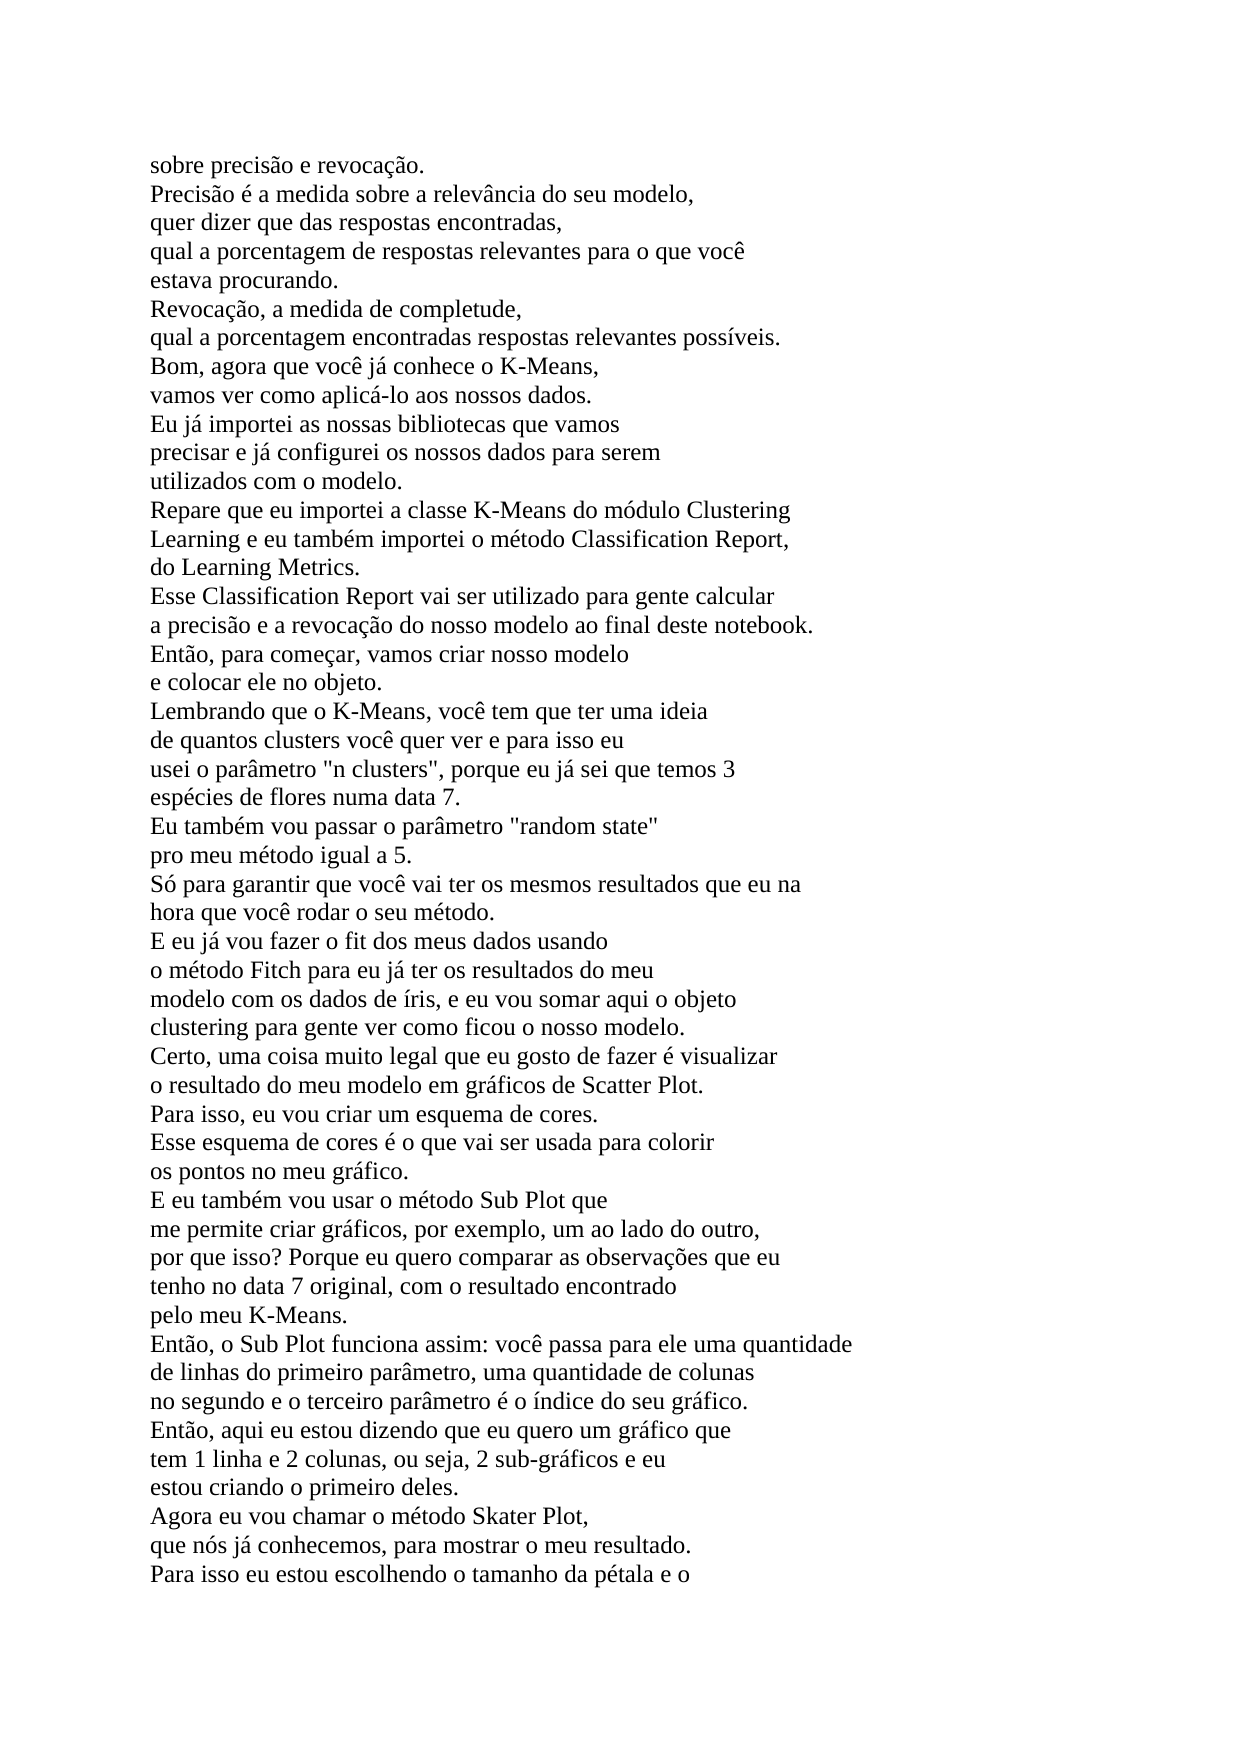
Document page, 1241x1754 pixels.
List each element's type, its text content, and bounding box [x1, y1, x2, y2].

text E eu também vou usar o método Sub Plot que [150, 1185, 1090, 1214]
text Precisão é a medida sobre a relevância do seu modelo, [150, 179, 1090, 207]
text no segundo e o terceiro parâmetro é o índice do seu gráfico. [150, 1386, 1090, 1415]
text E eu já vou fazer o fit dos meus dados usando [150, 926, 1090, 955]
text de quantos clusters você quer ver e para isso eu [150, 725, 1090, 754]
text qual a porcentagem encontradas respostas relevantes possíveis. [150, 322, 1090, 351]
text Eu já importei as nossas bibliotecas que vamos [150, 409, 1090, 437]
text por que isso? Porque eu quero comparar as observações que eu [150, 1242, 1090, 1271]
text estava procurando. [150, 265, 1090, 294]
text a precisão e a revocação do nosso modelo ao final deste notebook. [150, 610, 1090, 639]
text de linhas do primeiro parâmetro, uma quantidade de colunas [150, 1357, 1090, 1386]
text precisar e já configurei os nossos dados para serem [150, 437, 1090, 466]
text o resultado do meu modelo em gráficos de Scatter Plot. [150, 1070, 1090, 1099]
text Então, o Sub Plot funciona assim: você passa para ele uma quantidade [150, 1329, 1090, 1357]
text utilizados com o modelo. [150, 466, 1090, 495]
text Agora eu vou chamar o método Skater Plot, [150, 1501, 1090, 1530]
text Lembrando que o K-Means, você tem que ter uma ideia [150, 696, 1090, 725]
text tenho no data 7 original, com o resultado encontrado [150, 1271, 1090, 1300]
text Revocação, a medida de completude, [150, 294, 1090, 322]
text Certo, uma coisa muito legal que eu gosto de fazer é visualizar [150, 1041, 1090, 1070]
text Só para garantir que você vai ter os mesmos resultados que eu na [150, 869, 1090, 897]
text que nós já conhecemos, para mostrar o meu resultado. [150, 1530, 1090, 1559]
text vamos ver como aplicá-lo aos nossos dados. [150, 380, 1090, 409]
text qual a porcentagem de respostas relevantes para o que você [150, 236, 1090, 265]
text espécies de flores numa data 7. [150, 782, 1090, 811]
text Para isso eu estou escolhendo o tamanho da pétala e o [150, 1559, 1090, 1587]
text Para isso, eu vou criar um esquema de cores. [150, 1099, 1090, 1127]
text pelo meu K-Means. [150, 1300, 1090, 1329]
text usei o parâmetro "n clusters", porque eu já sei que temos 3 [150, 754, 1090, 782]
text Então, para começar, vamos criar nosso modelo [150, 639, 1090, 667]
text me permite criar gráficos, por exemplo, um ao lado do outro, [150, 1214, 1090, 1242]
text do Learning Metrics. [150, 552, 1090, 581]
text sobre precisão e revocação. [150, 150, 1090, 179]
text Eu também vou passar o parâmetro "random state" [150, 811, 1090, 840]
text modelo com os dados de íris, e eu vou somar aqui o objeto [150, 984, 1090, 1012]
text pro meu método igual a 5. [150, 840, 1090, 869]
text e colocar ele no objeto. [150, 667, 1090, 696]
text Repare que eu importei a classe K-Means do módulo Clustering [150, 495, 1090, 524]
text o método Fitch para eu já ter os resultados do meu [150, 955, 1090, 984]
text estou criando o primeiro deles. [150, 1472, 1090, 1501]
text hora que você rodar o seu método. [150, 897, 1090, 926]
text Esse Classification Report vai ser utilizado para gente calcular [150, 581, 1090, 610]
text clustering para gente ver como ficou o nosso modelo. [150, 1012, 1090, 1041]
text Learning e eu também importei o método Classification Report, [150, 524, 1090, 552]
text Esse esquema de cores é o que vai ser usada para colorir [150, 1127, 1090, 1156]
text Bom, agora que você já conhece o K-Means, [150, 351, 1090, 380]
text tem 1 linha e 2 colunas, ou seja, 2 sub-gráficos e eu [150, 1444, 1090, 1472]
text quer dizer que das respostas encontradas, [150, 207, 1090, 236]
text Então, aqui eu estou dizendo que eu quero um gráfico que [150, 1415, 1090, 1444]
text os pontos no meu gráfico. [150, 1156, 1090, 1185]
